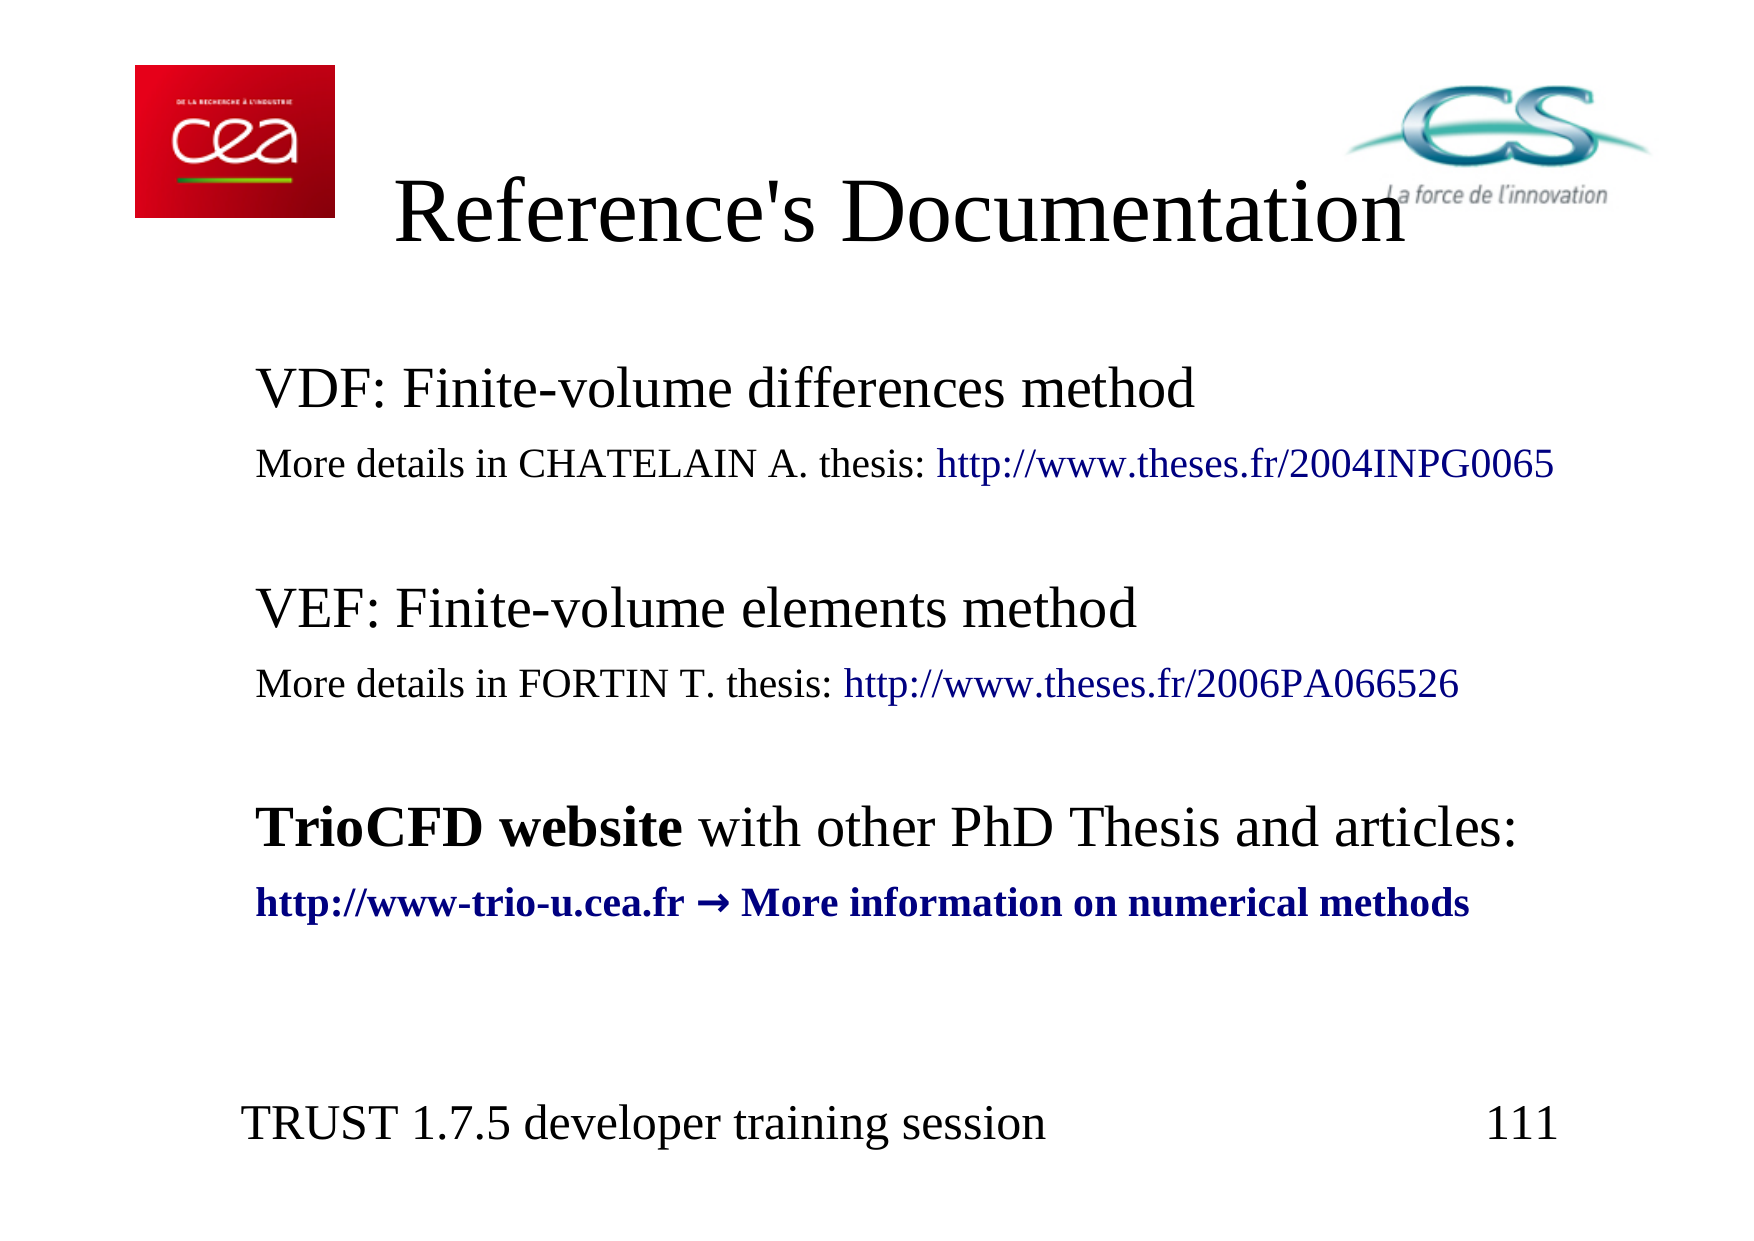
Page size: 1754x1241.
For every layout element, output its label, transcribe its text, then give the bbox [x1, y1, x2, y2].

title Reference's Documentation [225, 87, 1576, 323]
list VDF: Finite-volume differences method More details in CHATELAIN A. thesis: http://www.theses.fr/2004INPG0065 VEF: Finite-volume elements method More details in FORTIN T. thesis: http://www.theses.fr/2006PA066526 TrioCFD website with other PhD Thesis and articles: http://www-trio-u.cea.fr → More information on numerical methods [184, 341, 1616, 1083]
picture [1340, 73, 1662, 218]
picture [135, 65, 335, 218]
